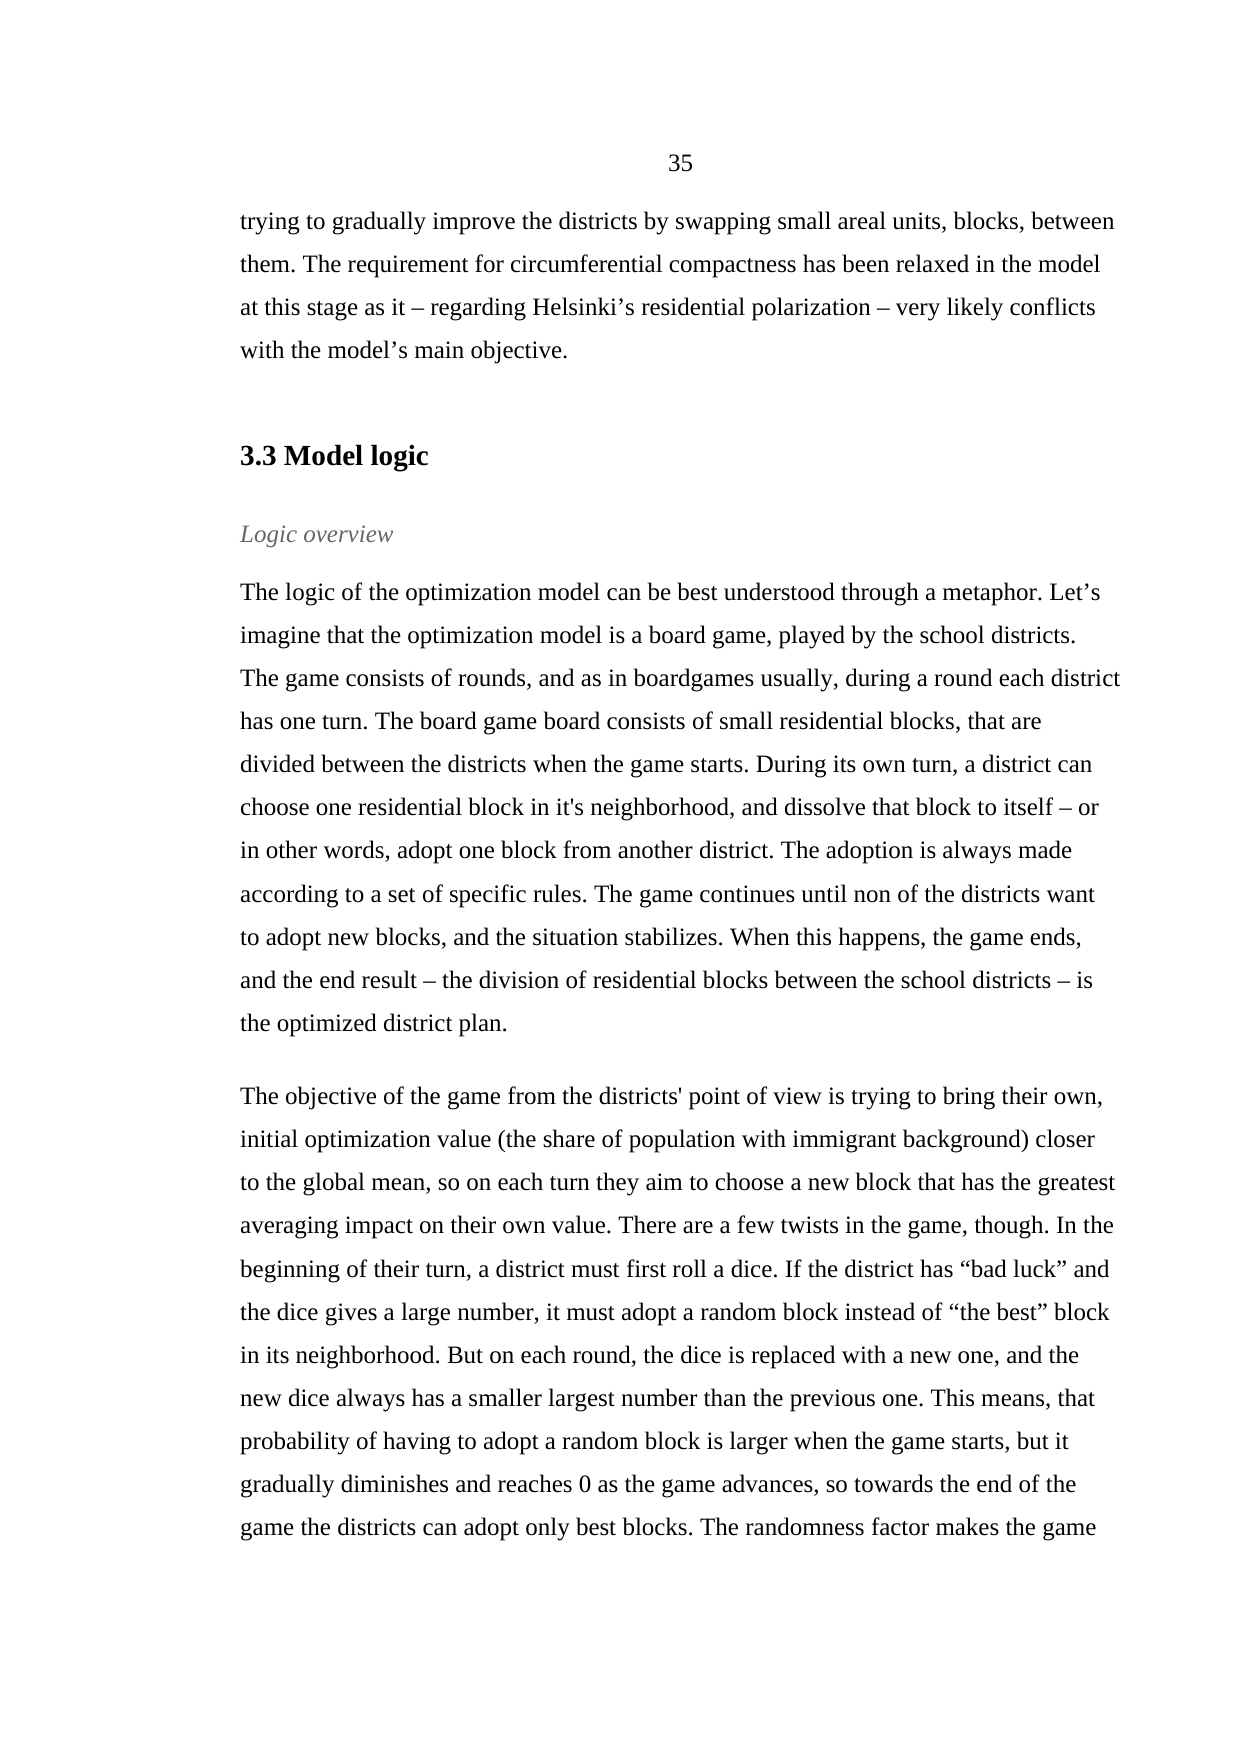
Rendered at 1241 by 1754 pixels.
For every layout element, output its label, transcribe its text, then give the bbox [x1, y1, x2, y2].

text trying to gradually improve the districts by swapping small areal units, blocks, between them. The requirement for circumferential compactness has been relaxed in the model at this stage as it – regarding Helsinki’s residential polarization – very likely conflicts with the model’s main objective. [240, 206, 1121, 364]
text The logic of the optimization model can be best understood through a metaphor. Let’s imagine that the optimization model is a board game, played by the school districts. The game consists of rounds, and as in boardgames usually, during a round each district has one turn. The board game board consists of small residential blocks, that are divided between the districts when the game starts. During its own turn, a district can choose one residential block in it's neighborhood, and dissolve that block to itself – or in other words, adopt one block from another district. The adoption is always made according to a set of specific rules. The game continues until non of the districts want to adopt new blocks, and the situation stabilizes. When this happens, the game ends, and the end result – the division of residential blocks between the school districts – is the optimized district plan. [240, 577, 1121, 1037]
subtitle 3.3 Model logic [240, 438, 1121, 472]
subtitle Logic overview [240, 519, 1121, 547]
text The objective of the game from the districts' point of view is trying to bring their own, initial optimization value (the share of population with immigrant background) closer to the global mean, so on each turn they aim to choose a new block that has the greatest averaging impact on their own value. There are a few twists in the game, though. In the beginning of their turn, a district must first roll a dice. If the district has “bad luck” and the dice gives a large number, it must adopt a random block instead of “the best” block in its neighborhood. But on each round, the dice is replaced with a new one, and the new dice always has a smaller largest number than the previous one. This means, that probability of having to adopt a random block is larger when the game starts, but it gradually diminishes and reaches 0 as the game advances, so towards the end of the game the districts can adopt only best blocks. The randomness factor makes the game [240, 1081, 1121, 1541]
